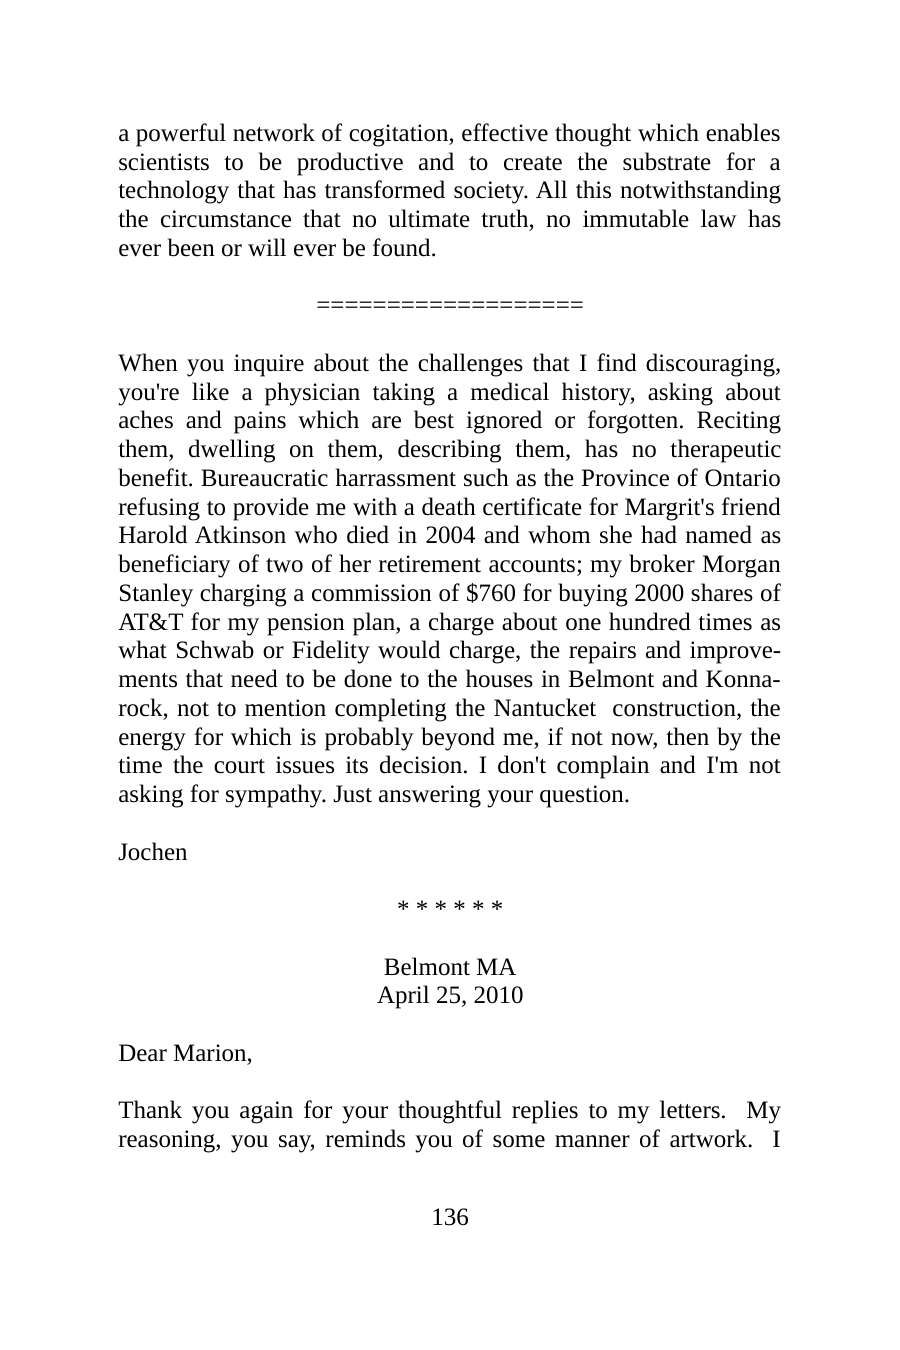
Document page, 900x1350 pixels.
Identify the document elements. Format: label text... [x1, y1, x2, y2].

text When you inquire about the challenges that I find discouraging, you're like a physician taking a medical history, asking about aches and pains which are best ignored or forgotten. Reciting them, dwelling on them, describing them, has no therapeutic benefit. Bureaucratic harrassment such as the Province of Ontario refusing to provide me with a death certificate for Margrit's friend Harold Atkinson who died in 2004 and whom she had named as beneficiary of two of her retirement accounts; my broker Morgan Stanley charging a commission of $760 for buying 2000 shares of AT&T for my pension plan, a charge about one hundred times as what Schwab or Fidelity would charge, the repairs and improve-ments that need to be done to the houses in Belmont and Konna-rock, not to mention completing the Nantucket construction, the energy for which is probably beyond me, if not now, then by the time the court issues its decision. I don't complain and I'm not asking for sympathy. Just answering your question. [118, 348, 782, 808]
text April 25, 2010 [118, 981, 782, 1009]
text * * * * * * [118, 894, 782, 923]
text a powerful network of cogitation, effective thought which enables scientists to be productive and to create the substrate for a technology that has transformed society. All this notwithstanding the circumstance that no ultimate truth, no immutable law has ever been or will ever be found. [118, 118, 782, 262]
text Jochen [118, 837, 782, 866]
text Belmont MA [118, 952, 782, 981]
text =================== [118, 291, 782, 319]
text Thank you again for your thoughtful replies to my letters. My reasoning, you say, reminds you of some manner of artwork. I [118, 1096, 782, 1153]
text Dear Marion, [118, 1038, 782, 1067]
